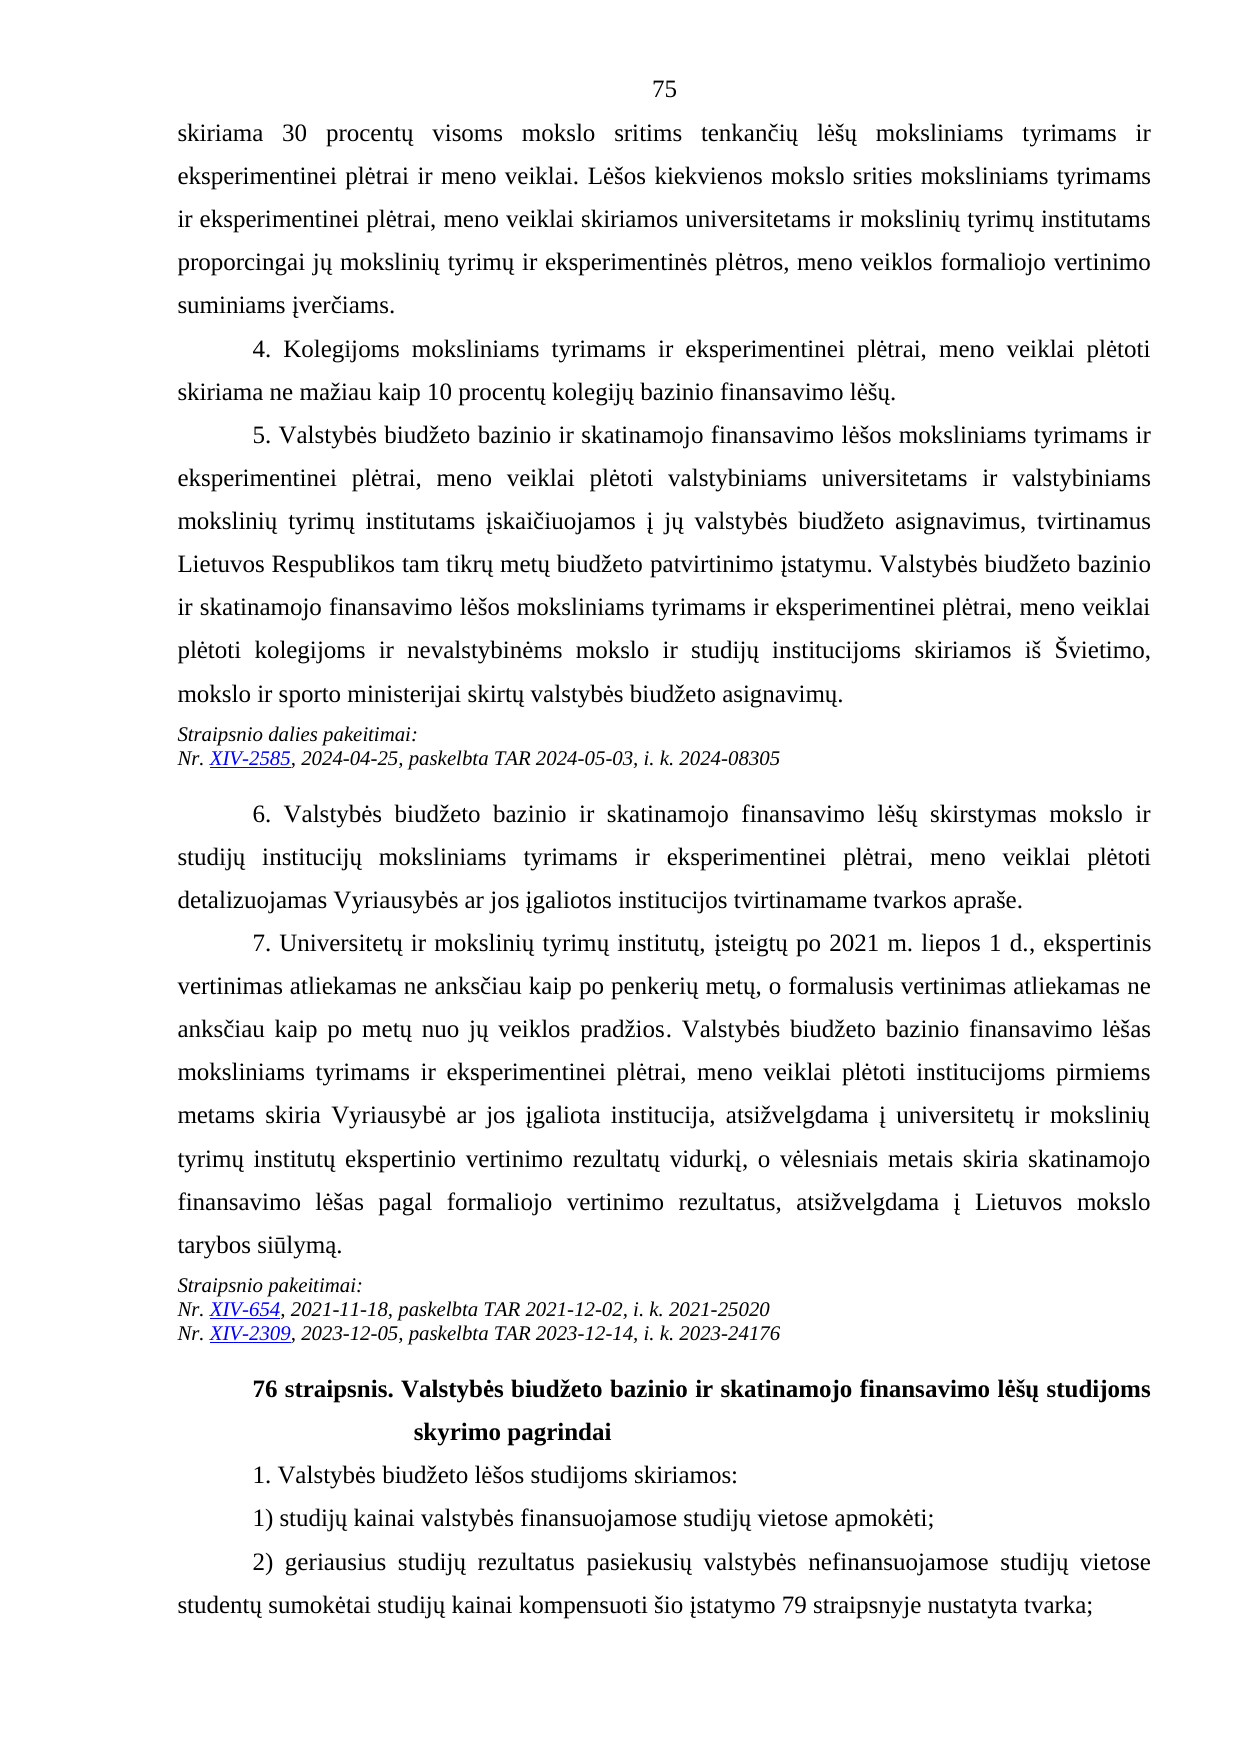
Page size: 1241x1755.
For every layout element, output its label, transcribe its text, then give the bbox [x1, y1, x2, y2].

text Straipsnio dalies pakeitimai: [177, 722, 1152, 746]
text skiriama 30 procentų visoms mokslo sritims tenkančių lėšų moksliniams tyrimams ir eksperimentinei plėtrai ir meno veiklai. Lėšos kiekvienos mokslo srities moksliniams tyrimams ir eksperimentinei plėtrai, meno veiklai skiriamos universitetams ir mokslinių tyrimų institutams proporcingai jų mokslinių tyrimų ir eksperimentinės plėtros, meno veiklos formaliojo vertinimo suminiams įverčiams. [177, 118, 1152, 319]
text 4. Kolegijoms moksliniams tyrimams ir eksperimentinei plėtrai, meno veiklai plėtoti skiriama ne mažiau kaip 10 procentų kolegijų bazinio finansavimo lėšų. [177, 334, 1152, 406]
text Nr. XIV-2585, 2024-04-25, paskelbta TAR 2024-05-03, i. k. 2024-08305 [177, 746, 1152, 770]
text 76 straipsnis. Valstybės biudžeto bazinio ir skatinamojo finansavimo lėšų studijoms skyrimo pagrindai [252, 1374, 1152, 1446]
text Nr. XIV-2309, 2023-12-05, paskelbta TAR 2023-12-14, i. k. 2023-24176 [177, 1321, 1152, 1345]
text Nr. XIV-654, 2021-11-18, paskelbta TAR 2021-12-02, i. k. 2021-25020 [177, 1297, 1152, 1321]
text 1. Valstybės biudžeto lėšos studijoms skiriamos: [177, 1460, 1152, 1489]
text Straipsnio pakeitimai: [177, 1273, 1152, 1297]
text 2) geriausius studijų rezultatus pasiekusių valstybės nefinansuojamose studijų vietose studentų sumokėtai studijų kainai kompensuoti šio įstatymo 79 straipsnyje nustatyta tvarka; [177, 1547, 1152, 1618]
text 7. Universitetų ir mokslinių tyrimų institutų, įsteigtų po 2021 m. liepos 1 d., ekspertinis vertinimas atliekamas ne anksčiau kaip po penkerių metų, o formalusis vertinimas atliekamas ne anksčiau kaip po metų nuo jų veiklos pradžios. Valstybės biudžeto bazinio finansavimo lėšas moksliniams tyrimams ir eksperimentinei plėtrai, meno veiklai plėtoti institucijoms pirmiems metams skiria Vyriausybė ar jos įgaliota institucija, atsižvelgdama į universitetų ir mokslinių tyrimų institutų ekspertinio vertinimo rezultatų vidurkį, o vėlesniais metais skiria skatinamojo finansavimo lėšas pagal formaliojo vertinimo rezultatus, atsižvelgdama į Lietuvos mokslo tarybos siūlymą. [177, 928, 1152, 1259]
text 1) studijų kainai valstybės finansuojamose studijų vietose apmokėti; [177, 1503, 1152, 1532]
text 5. Valstybės biudžeto bazinio ir skatinamojo finansavimo lėšos moksliniams tyrimams ir eksperimentinei plėtrai, meno veiklai plėtoti valstybiniams universitetams ir valstybiniams mokslinių tyrimų institutams įskaičiuojamos į jų valstybės biudžeto asignavimus, tvirtinamus Lietuvos Respublikos tam tikrų metų biudžeto patvirtinimo įstatymu. Valstybės biudžeto bazinio ir skatinamojo finansavimo lėšos moksliniams tyrimams ir eksperimentinei plėtrai, meno veiklai plėtoti kolegijoms ir nevalstybinėms mokslo ir studijų institucijoms skiriamos iš Švietimo, mokslo ir sporto ministerijai skirtų valstybės biudžeto asignavimų. [177, 420, 1152, 707]
text 6. Valstybės biudžeto bazinio ir skatinamojo finansavimo lėšų skirstymas mokslo ir studijų institucijų moksliniams tyrimams ir eksperimentinei plėtrai, meno veiklai plėtoti detalizuojamas Vyriausybės ar jos įgaliotos institucijos tvirtinamame tvarkos apraše. [177, 799, 1152, 914]
